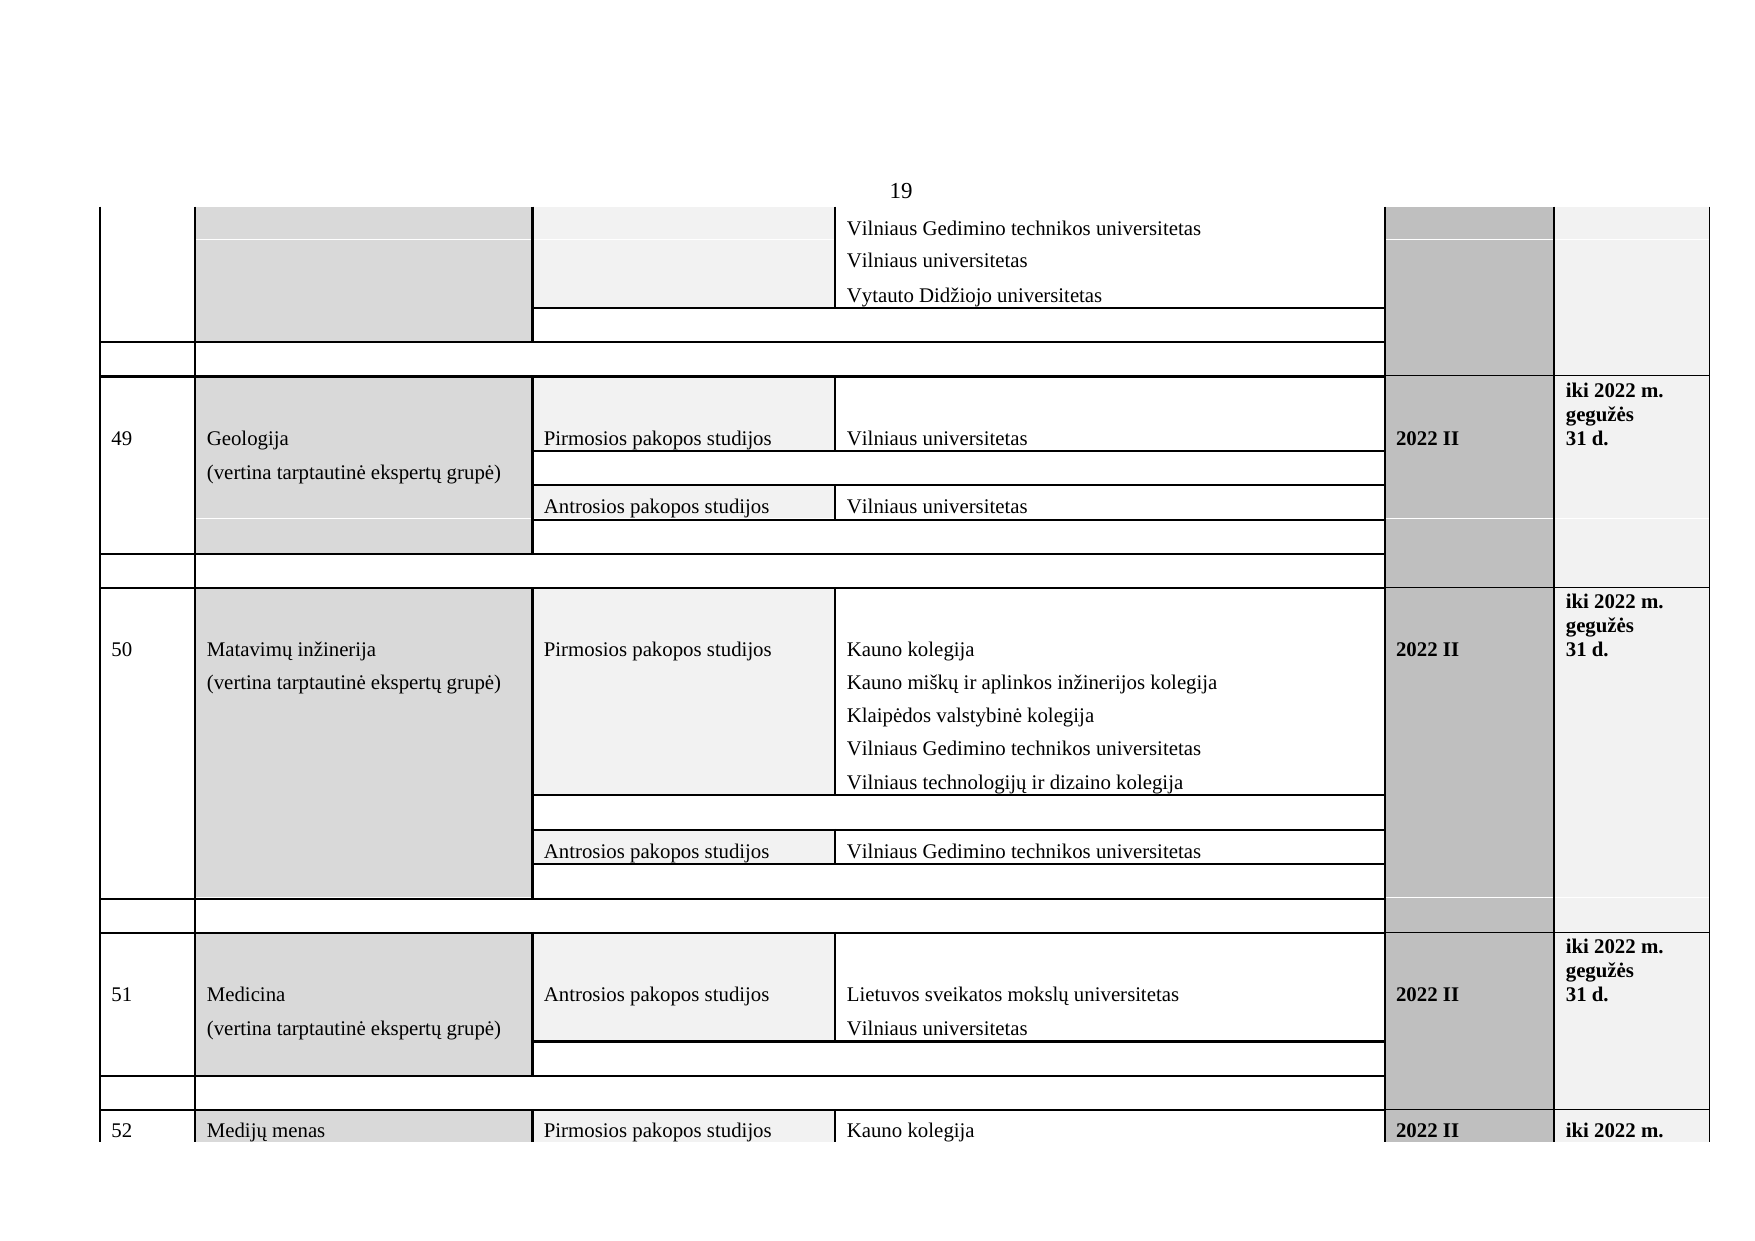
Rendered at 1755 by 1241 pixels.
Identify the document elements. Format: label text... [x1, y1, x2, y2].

table_cell [1386, 519, 1553, 553]
table_cell [1555, 553, 1709, 587]
table_cell [1386, 661, 1553, 694]
table_cell [534, 760, 834, 794]
table_cell 52 [101, 1111, 194, 1142]
table_cell 2022 II [1386, 588, 1553, 661]
table_cell [196, 519, 531, 553]
table_cell [196, 727, 531, 760]
table_cell [1386, 829, 1553, 863]
table_cell [101, 1006, 194, 1040]
table_cell [1386, 863, 1553, 897]
table_cell [196, 272, 531, 307]
table_cell [533, 555, 835, 587]
table_cell Matavimų inžinerija [196, 589, 531, 661]
table_cell [101, 661, 194, 694]
table_cell [1555, 898, 1709, 932]
table_cell [835, 900, 1384, 932]
table_cell [1555, 661, 1709, 694]
table_cell [101, 863, 194, 897]
table_cell Kauno kolegija [836, 1111, 1384, 1142]
table_cell Lietuvos sveikatos mokslų universitetas [836, 934, 1384, 1006]
table_cell [196, 694, 531, 727]
table_cell 2022 II [1386, 376, 1553, 450]
table_cell [101, 343, 194, 375]
table_cell [101, 307, 194, 341]
table_cell [835, 1077, 1384, 1109]
table_cell [196, 829, 531, 863]
table_cell [101, 727, 194, 760]
table_cell iki 2022 m. gegužės 31 d. [1555, 588, 1709, 661]
table_cell [101, 450, 194, 484]
table_cell [1386, 1040, 1553, 1075]
table_cell [1386, 207, 1553, 239]
table_cell [1386, 727, 1553, 760]
table_cell 51 [101, 934, 194, 1006]
table_cell [196, 760, 531, 794]
table_cell (vertina tarptautinė ekspertų grupė) [196, 1006, 531, 1040]
table_cell Pirmosios pakopos studijos Suma [534, 1043, 1384, 1075]
table_cell [1386, 484, 1553, 518]
table_cell [1555, 794, 1709, 829]
table_cell [1386, 307, 1553, 341]
table_cell [101, 1077, 194, 1109]
table_cell 49 [101, 378, 194, 450]
table_cell Vilniaus universitetas [836, 1006, 1384, 1040]
table_cell [1555, 1006, 1709, 1040]
table_cell [101, 794, 194, 829]
table_cell [1555, 760, 1709, 794]
table_cell [196, 1040, 531, 1075]
table_cell iki 2022 m. [1555, 1110, 1709, 1142]
table_cell [196, 484, 531, 518]
table_cell [1555, 863, 1709, 897]
table_cell [1555, 307, 1709, 341]
table_cell [1386, 898, 1553, 932]
table_cell [534, 207, 834, 239]
table_cell Kauno kolegija [836, 589, 1384, 661]
table_cell [1386, 1006, 1553, 1040]
table_cell 2022 II [1386, 1110, 1553, 1142]
table_cell [1555, 519, 1709, 553]
table_cell Vilniaus Gedimino technikos universitetas [836, 727, 1384, 760]
table_cell Antrosios pakopos studijos [534, 831, 834, 863]
table_cell [533, 343, 835, 375]
table_cell [101, 760, 194, 794]
table_cell Vilniaus universitetas [836, 378, 1384, 450]
table_cell [533, 1077, 835, 1109]
table_cell [101, 240, 194, 272]
table_cell [196, 207, 531, 239]
table_cell [101, 694, 194, 727]
table_cell Geologija [196, 378, 531, 450]
table_cell Vilniaus technologijų ir dizaino kolegija [836, 760, 1384, 794]
table_cell [534, 272, 834, 307]
table_cell [1386, 341, 1553, 375]
table_cell [1386, 794, 1553, 829]
table_cell [101, 555, 194, 587]
table_cell [1555, 207, 1709, 239]
table_cell Pirmosios pakopos studijos [534, 1111, 834, 1142]
table_cell Vilniaus Gedimino technikos universitetas [836, 207, 1384, 239]
table_cell [534, 1006, 834, 1040]
table_cell Vilniaus Gedimino technikos universitetas [836, 831, 1384, 863]
table_cell Antrosios pakopos studijos [534, 934, 834, 1006]
table_cell [101, 519, 194, 553]
table_cell [835, 343, 1384, 375]
table_cell [534, 727, 834, 760]
table_cell Vytauto Didžiojo universitetas [836, 272, 1384, 307]
table_cell [101, 1040, 194, 1075]
table_cell [1386, 240, 1553, 272]
table_cell Geologija Suma [196, 555, 532, 587]
table_cell Antrosios pakopos studijos Suma [534, 309, 1384, 341]
table_cell Antrosios pakopos studijos [534, 486, 834, 518]
table_cell Pirmosios pakopos studijos Suma [534, 452, 1384, 484]
table_cell [1555, 1040, 1709, 1075]
table_cell [1386, 450, 1553, 484]
table_cell Medicina Suma [196, 1077, 532, 1109]
table_cell [196, 794, 531, 829]
table_cell Vilniaus universitetas [836, 486, 1384, 518]
table_cell [1555, 694, 1709, 727]
table_cell [101, 207, 194, 239]
table_cell [101, 829, 194, 863]
table_cell [1386, 553, 1553, 587]
table_cell [835, 555, 1384, 587]
table_cell Antrosios pakopos studijos Suma [534, 521, 1384, 553]
table_cell Pirmosios pakopos studijos [534, 378, 834, 450]
table_cell [1555, 1075, 1709, 1109]
table_cell [1386, 272, 1553, 307]
table_cell [1555, 484, 1709, 518]
table_cell Kauno miškų ir aplinkos inžinerijos kolegija [836, 661, 1384, 694]
table_cell [1555, 240, 1709, 272]
table_cell [1555, 341, 1709, 375]
table_cell Pirmosios pakopos studijos [534, 589, 834, 661]
table_cell [101, 484, 194, 518]
table_cell [1555, 829, 1709, 863]
table_cell [196, 863, 531, 897]
table_cell Medicina [196, 934, 531, 1006]
table_cell iki 2022 m. gegužės 31 d. [1555, 376, 1709, 450]
table_cell [534, 694, 834, 727]
table_cell Matavimų inžinerija Suma [196, 900, 835, 932]
table_cell [1386, 760, 1553, 794]
table_cell Medijų menas [196, 1111, 531, 1142]
table_cell [101, 272, 194, 307]
table_cell Antrosios pakopos studijos Suma [534, 865, 1384, 897]
table_cell 50 [101, 589, 194, 661]
table_cell [1555, 450, 1709, 484]
table_cell Vilniaus universitetas [836, 240, 1384, 272]
table_cell (vertina tarptautinė ekspertų grupė) [196, 450, 531, 484]
table_cell Finansai Suma [196, 343, 532, 375]
table_cell (vertina tarptautinė ekspertų grupė) [196, 661, 531, 694]
table_cell [101, 900, 194, 932]
table_cell 2022 II [1386, 933, 1553, 1006]
table_cell [1555, 272, 1709, 307]
table_cell [1555, 727, 1709, 760]
table_cell iki 2022 m. gegužės 31 d. [1555, 933, 1709, 1006]
table_cell [534, 240, 834, 272]
table_cell Pirmosios pakopos studijos Suma [534, 796, 1384, 829]
table_cell [1386, 694, 1553, 727]
table_cell [196, 307, 531, 341]
table_cell [196, 240, 531, 272]
table_cell [1386, 1075, 1553, 1109]
table_cell Klaipėdos valstybinė kolegija [836, 694, 1384, 727]
table_cell [534, 661, 834, 694]
